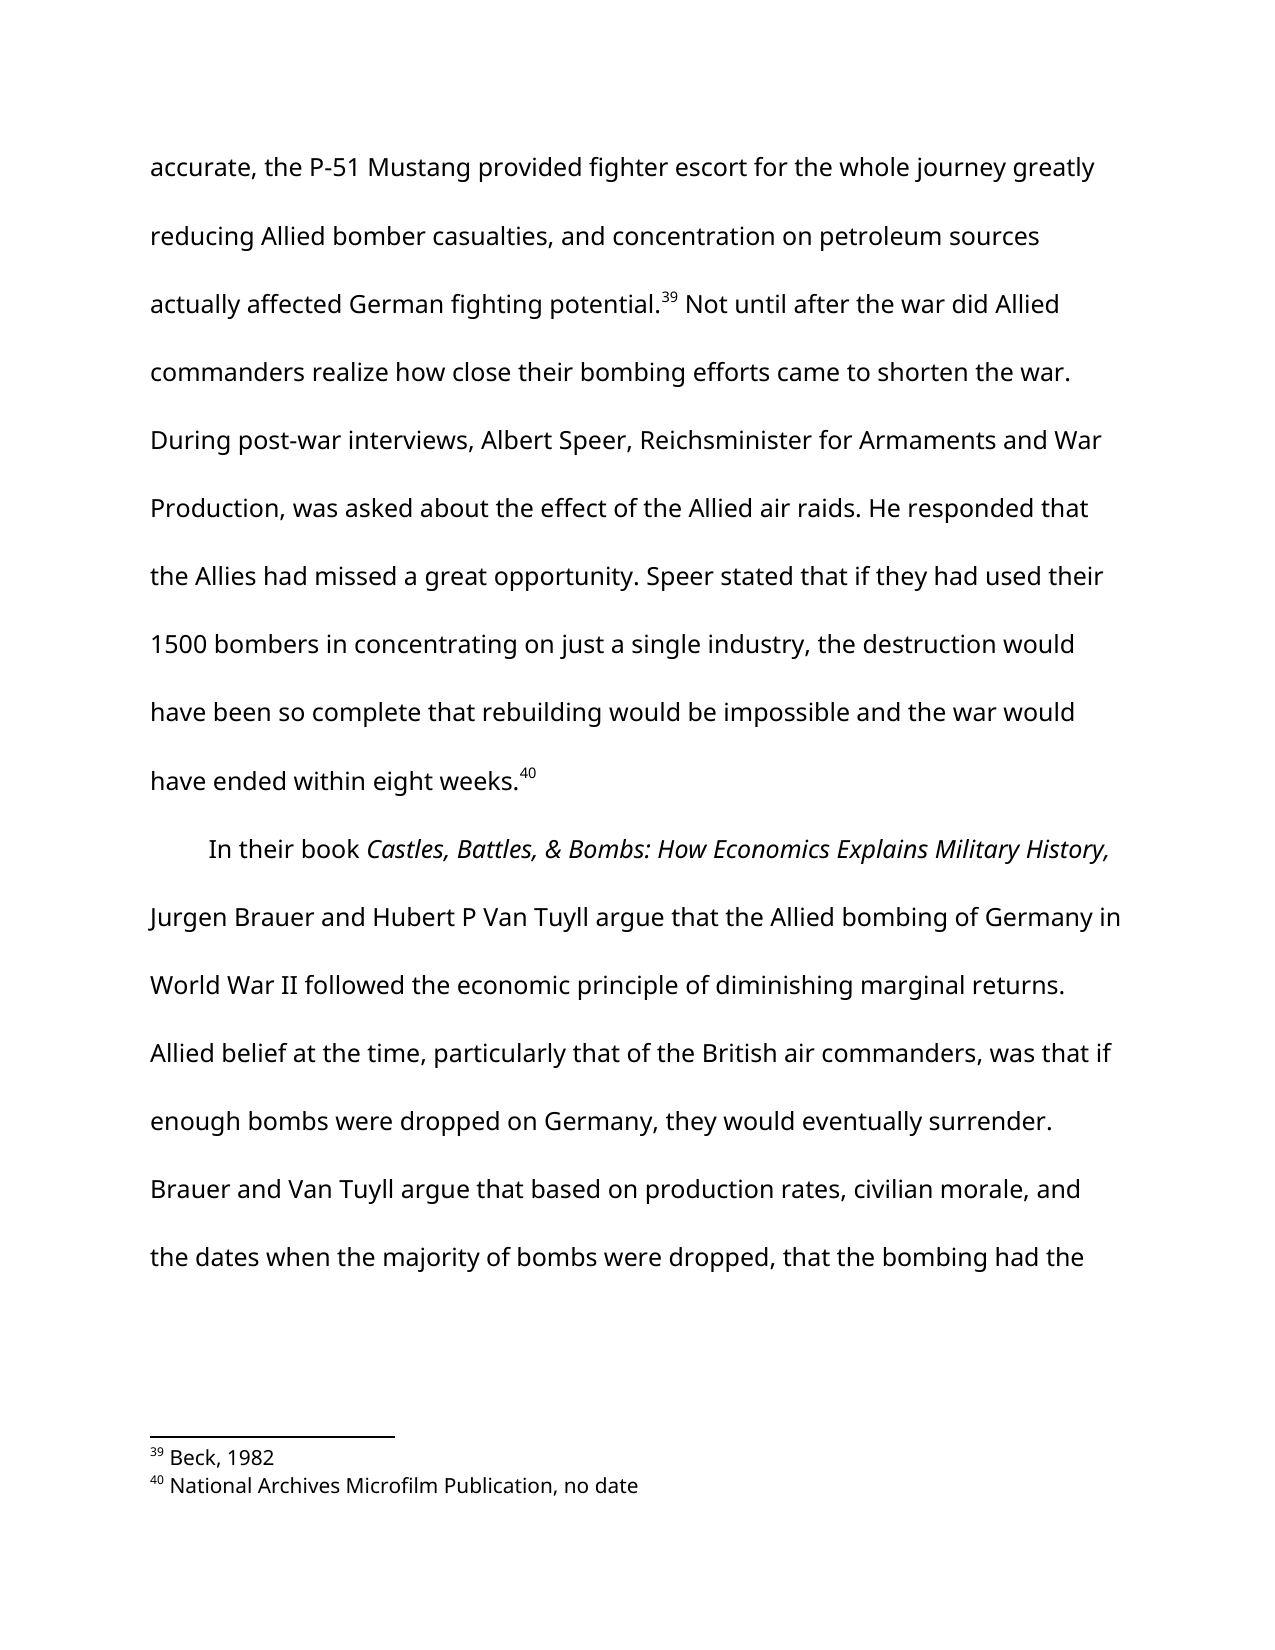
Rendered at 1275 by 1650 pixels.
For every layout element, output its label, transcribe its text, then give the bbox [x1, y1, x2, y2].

text Beck, 1982 [150, 1443, 1125, 1472]
text National Archives Microfilm Publication, no date [150, 1472, 1125, 1500]
text accurate, the P-51 Mustang provided fighter escort for the whole journey greatly reducing Allied bomber casualties, and concentration on petroleum sources actually affected German fighting potential. Not until after the war did Allied commanders realize how close their bombing efforts came to shorten the war. During post-war interviews, Albert Speer, Reichsminister for Armaments and War Production, was asked about the effect of the Allied air raids. He responded that the Allies had missed a great opportunity. Speer stated that if they had used their 1500 bombers in concentrating on just a single industry, the destruction would have been so complete that rebuilding would be impossible and the war would have ended within eight weeks. [150, 150, 1125, 797]
text In their book Castles, Battles, & Bombs: How Economics Explains Military History, Jurgen Brauer and Hubert P Van Tuyll argue that the Allied bombing of Germany in World War II followed the economic principle of diminishing marginal returns. Allied belief at the time, particularly that of the British air commanders, was that if enough bombs were dropped on Germany, they would eventually surrender. Brauer and Van Tuyll argue that based on production rates, civilian morale, and the dates when the majority of bombs were dropped, that the bombing had the [150, 831, 1125, 1274]
